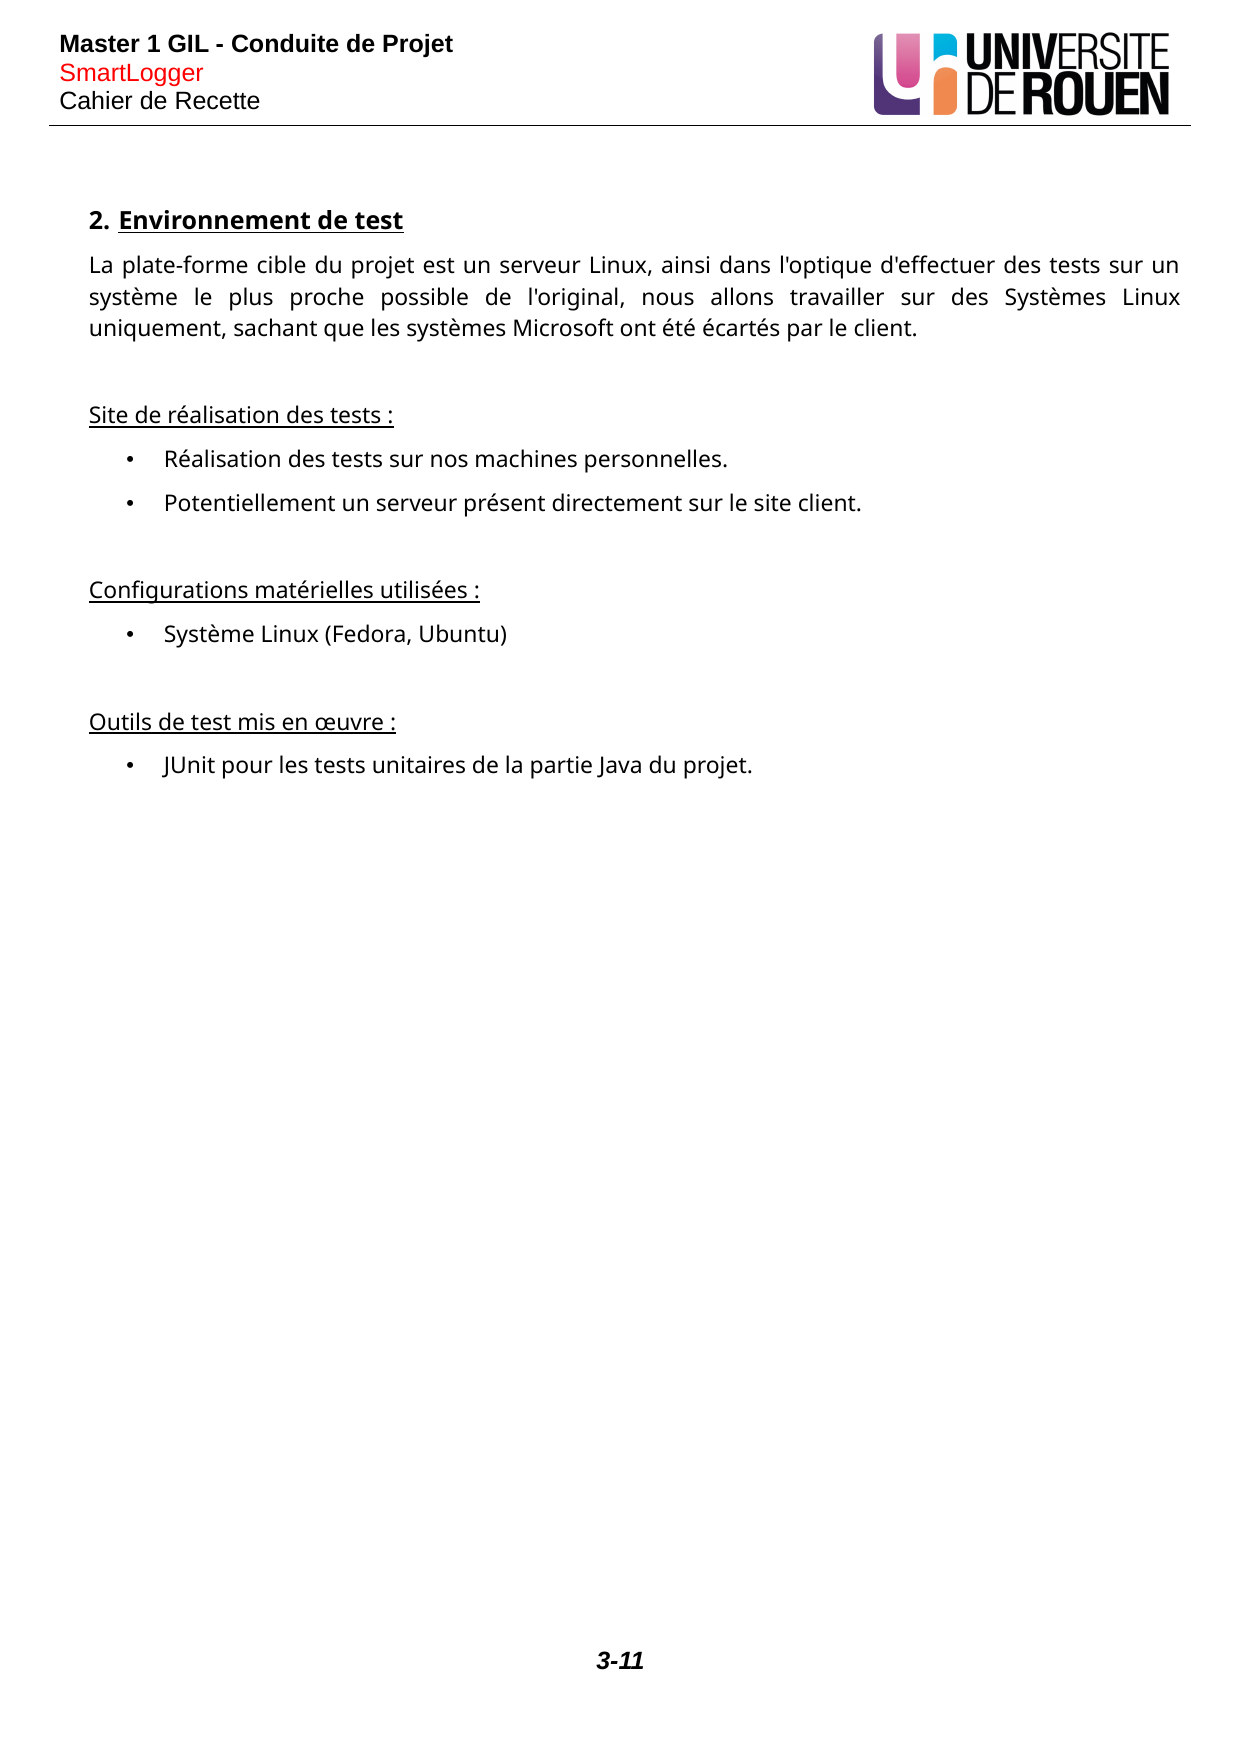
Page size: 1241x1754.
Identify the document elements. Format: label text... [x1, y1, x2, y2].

list Réalisation des tests sur nos machines personnelles. [126, 443, 1181, 474]
text Configurations matérielles utilisées : [89, 574, 1181, 606]
list JUnit pour les tests unitaires de la partie Java du projet. [126, 749, 1181, 781]
list Système Linux (Fedora, Ubuntu) [126, 618, 1181, 649]
text Site de réalisation des tests : [89, 399, 1181, 431]
text Outils de test mis en œuvre : [89, 706, 1181, 737]
picture [872, 32, 1170, 118]
list Potentiellement un serveur présent directement sur le site client. [126, 487, 1181, 518]
text La plate-forme cible du projet est un serveur Linux, ainsi dans l'optique d'effectuer des tests sur un système le plus proche possible de l'original, nous allons travailler sur des Systèmes Linux uniquement, sachant que les systèmes Microsoft ont été écartés par le client. [89, 249, 1181, 343]
subtitle Environnement de test [89, 203, 1181, 237]
